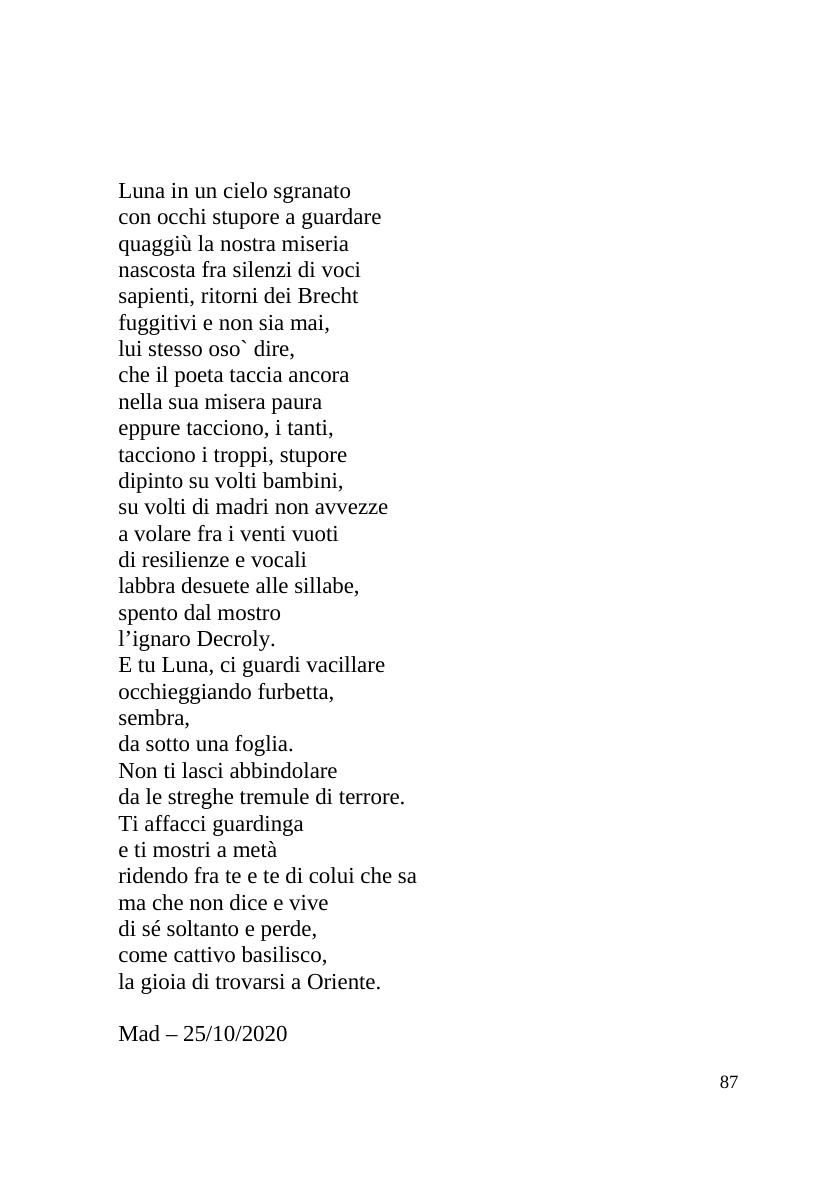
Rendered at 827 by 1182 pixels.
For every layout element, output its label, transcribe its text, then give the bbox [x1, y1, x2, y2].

text con occhi stupore a guardare [118, 203, 738, 230]
text e ti mostri a metà [118, 836, 738, 862]
text di resilienze e vocali [118, 546, 738, 572]
text Luna in un cielo sgranato [118, 177, 738, 203]
text occhieggiando furbetta, [118, 678, 738, 704]
text da le streghe tremule di terrore. [118, 783, 738, 809]
text fuggitivi e non sia mai, [118, 309, 738, 335]
text a volare fra i venti vuoti [118, 520, 738, 546]
text ma che non dice e vive [118, 889, 738, 915]
text labbra desuete alle sillabe, [118, 572, 738, 599]
text Ti affacci guardinga [118, 809, 738, 836]
text da sotto una foglia. [118, 731, 738, 757]
text nella sua misera paura [118, 388, 738, 414]
text tacciono i troppi, stupore [118, 441, 738, 467]
text lui stesso oso` dire, [118, 335, 738, 362]
text di sé soltanto e perde, [118, 915, 738, 941]
text sembra, [118, 704, 738, 731]
text eppure tacciono, i tanti, [118, 414, 738, 441]
text spento dal mostro [118, 599, 738, 625]
text ridendo fra te e te di colui che sa [118, 862, 738, 889]
text Mad – 25/10/2020 [118, 1020, 738, 1047]
text come cattivo basilisco, [118, 941, 738, 968]
text l’ignaro Decroly. [118, 625, 738, 651]
text quaggiù la nostra miseria [118, 230, 738, 256]
text nascosta fra silenzi di voci [118, 256, 738, 282]
text su volti di madri non avvezze [118, 493, 738, 520]
text E tu Luna, ci guardi vacillare [118, 651, 738, 678]
text Non ti lasci abbindolare [118, 757, 738, 783]
text dipinto su volti bambini, [118, 467, 738, 493]
text sapienti, ritorni dei Brecht [118, 282, 738, 309]
text che il poeta taccia ancora [118, 362, 738, 388]
text la gioia di trovarsi a Oriente. [118, 968, 738, 994]
